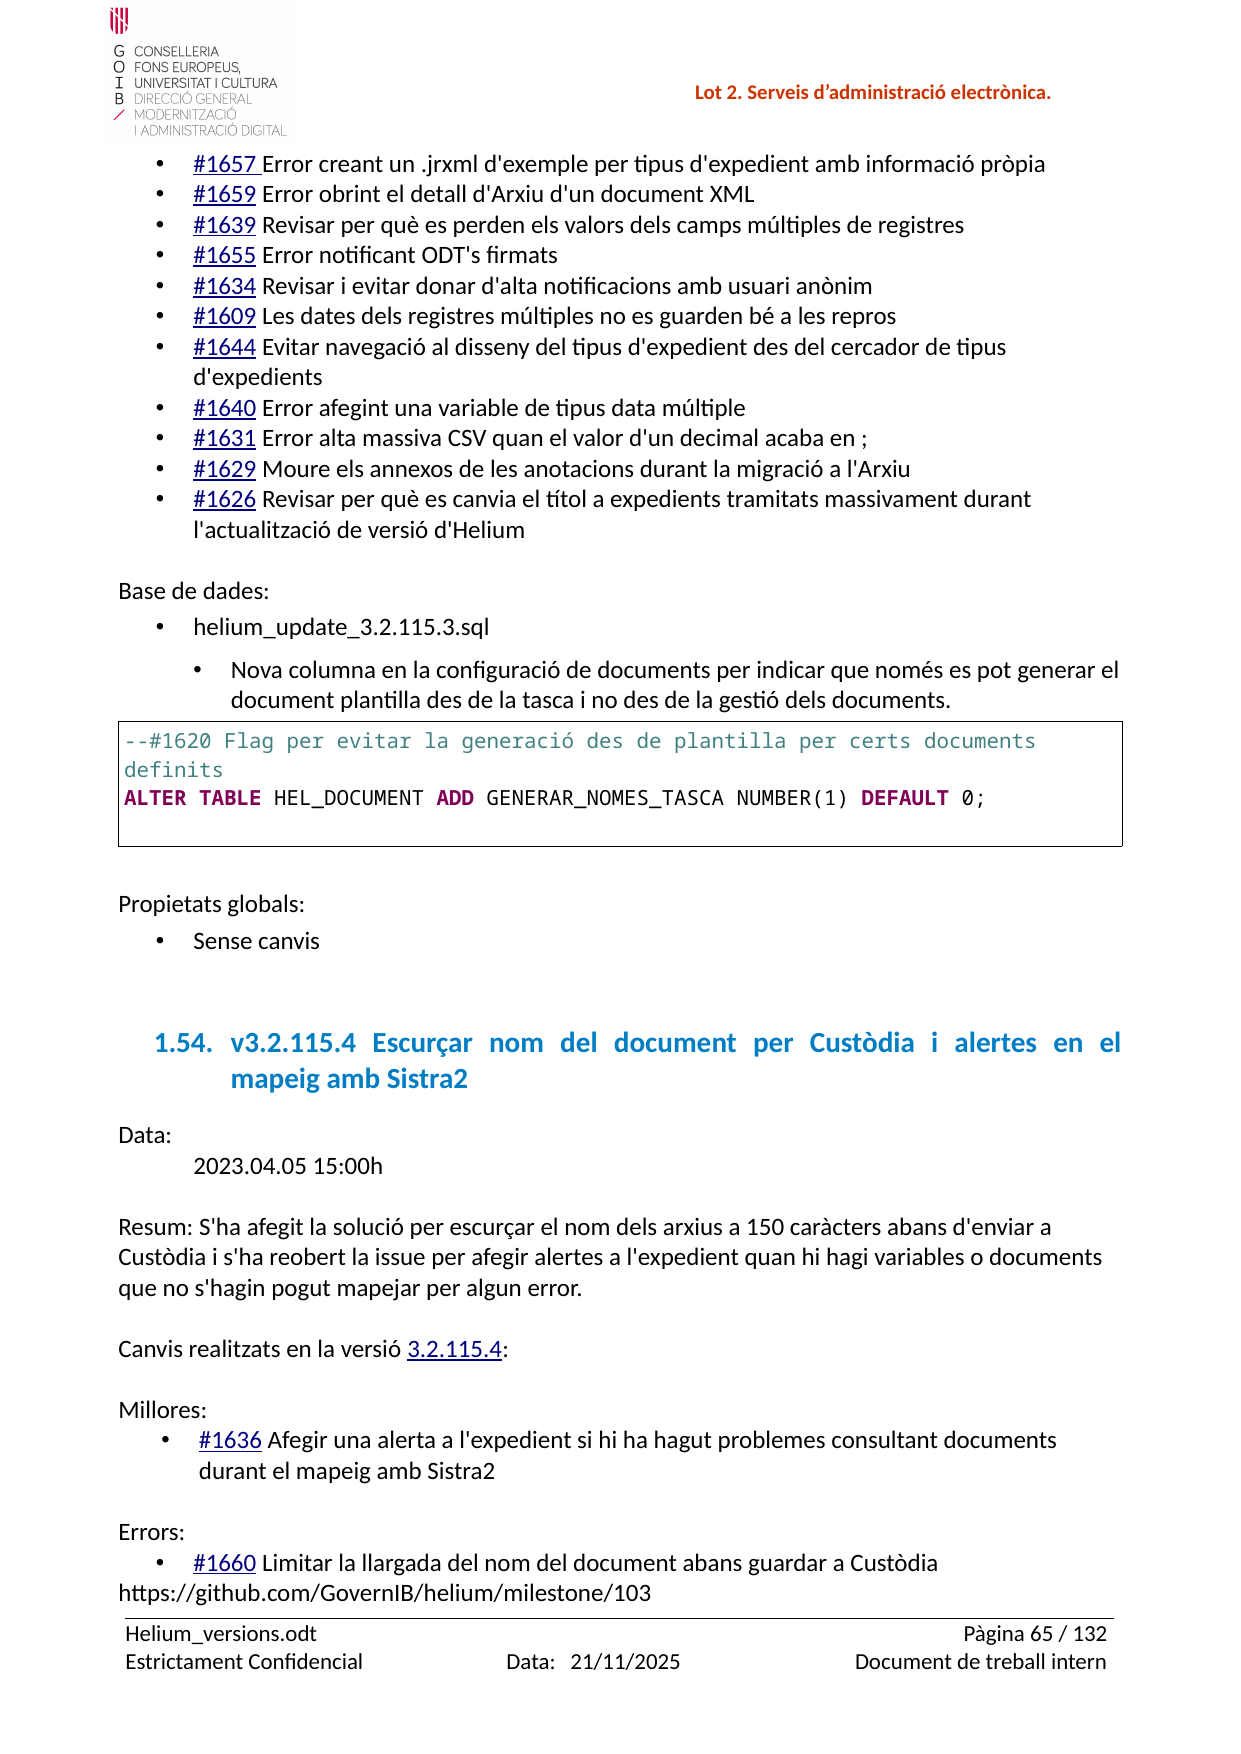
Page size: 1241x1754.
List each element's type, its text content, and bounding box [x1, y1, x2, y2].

text Canvis realitzats en la versió 3.2.115.4: [118, 1333, 1122, 1364]
text Errors: [118, 1516, 1122, 1547]
list #1639 Revisar per què es perden els valors dels camps múltiples de registres [156, 209, 1122, 239]
list #1660 Limitar la llargada del nom del document abans guardar a Custòdia [156, 1547, 1122, 1577]
text 2023.04.05 15:00h [118, 1150, 1122, 1181]
list #1629 Moure els annexos de les anotacions durant la migració a l'Arxiu [156, 453, 1122, 483]
list #1636 Afegir una alerta a l'expedient si hi ha hagut problemes consultant documents durant el mapeig amb Sistra2 [161, 1425, 1122, 1486]
list Nova columna en la configuració de documents per indicar que només es pot generar el document plantilla des de la tasca i no des de la gestió dels documents. [193, 654, 1122, 715]
list #1626 Revisar per què es canvia el títol a expedients tramitats massivament durant l'actualització de versió d'Helium [156, 483, 1122, 544]
list #1634 Revisar i evitar donar d'alta notificacions amb usuari anònim [156, 270, 1122, 300]
table_header --#1620 Flag per evitar la generació des de plantilla per certs documents definits ALTER TABLE HEL_DOCUMENT ADD GENERAR_NOMES_TASCA NUMBER(1) DEFAULT 0; [119, 722, 1122, 846]
text Data: [118, 1119, 1122, 1150]
list #1657 Error creant un .jrxml d'exemple per tipus d'expedient amb informació pròpia [156, 148, 1122, 178]
text Base de dades: [118, 575, 1122, 606]
text Resum: S'ha afegit la solució per escurçar el nom dels arxius a 150 caràcters abans d'enviar a Custòdia i s'ha reobert la issue per afegir alertes a l'expedient quan hi hagi variables o documents que no s'hagin pogut mapejar per algun error. [118, 1211, 1122, 1303]
list #1644 Evitar navegació al disseny del tipus d'expedient des del cercador de tipus d'expedients [156, 331, 1122, 392]
subtitle v3.2.115.4 Escurçar nom del document per Custòdia i alertes en el mapeig amb Sistra2 [153, 1024, 1122, 1096]
list #1640 Error afegint una variable de tipus data múltiple [156, 392, 1122, 422]
list helium_update_3.2.115.3.sql [156, 611, 1122, 642]
list #1659 Error obrint el detall d'Arxiu d'un document XML [156, 178, 1122, 209]
list Sense canvis [156, 925, 1122, 956]
text Millores: [118, 1394, 1122, 1425]
picture [100, 0, 297, 144]
list #1655 Error notificant ODT's firmats [156, 239, 1122, 270]
list #1631 Error alta massiva CSV quan el valor d'un decimal acaba en ; [156, 422, 1122, 453]
text Propietats globals: [118, 889, 1122, 919]
text https://github.com/GovernIB/helium/milestone/103 [118, 1577, 1122, 1608]
list #1609 Les dates dels registres múltiples no es guarden bé a les repros [156, 300, 1122, 331]
